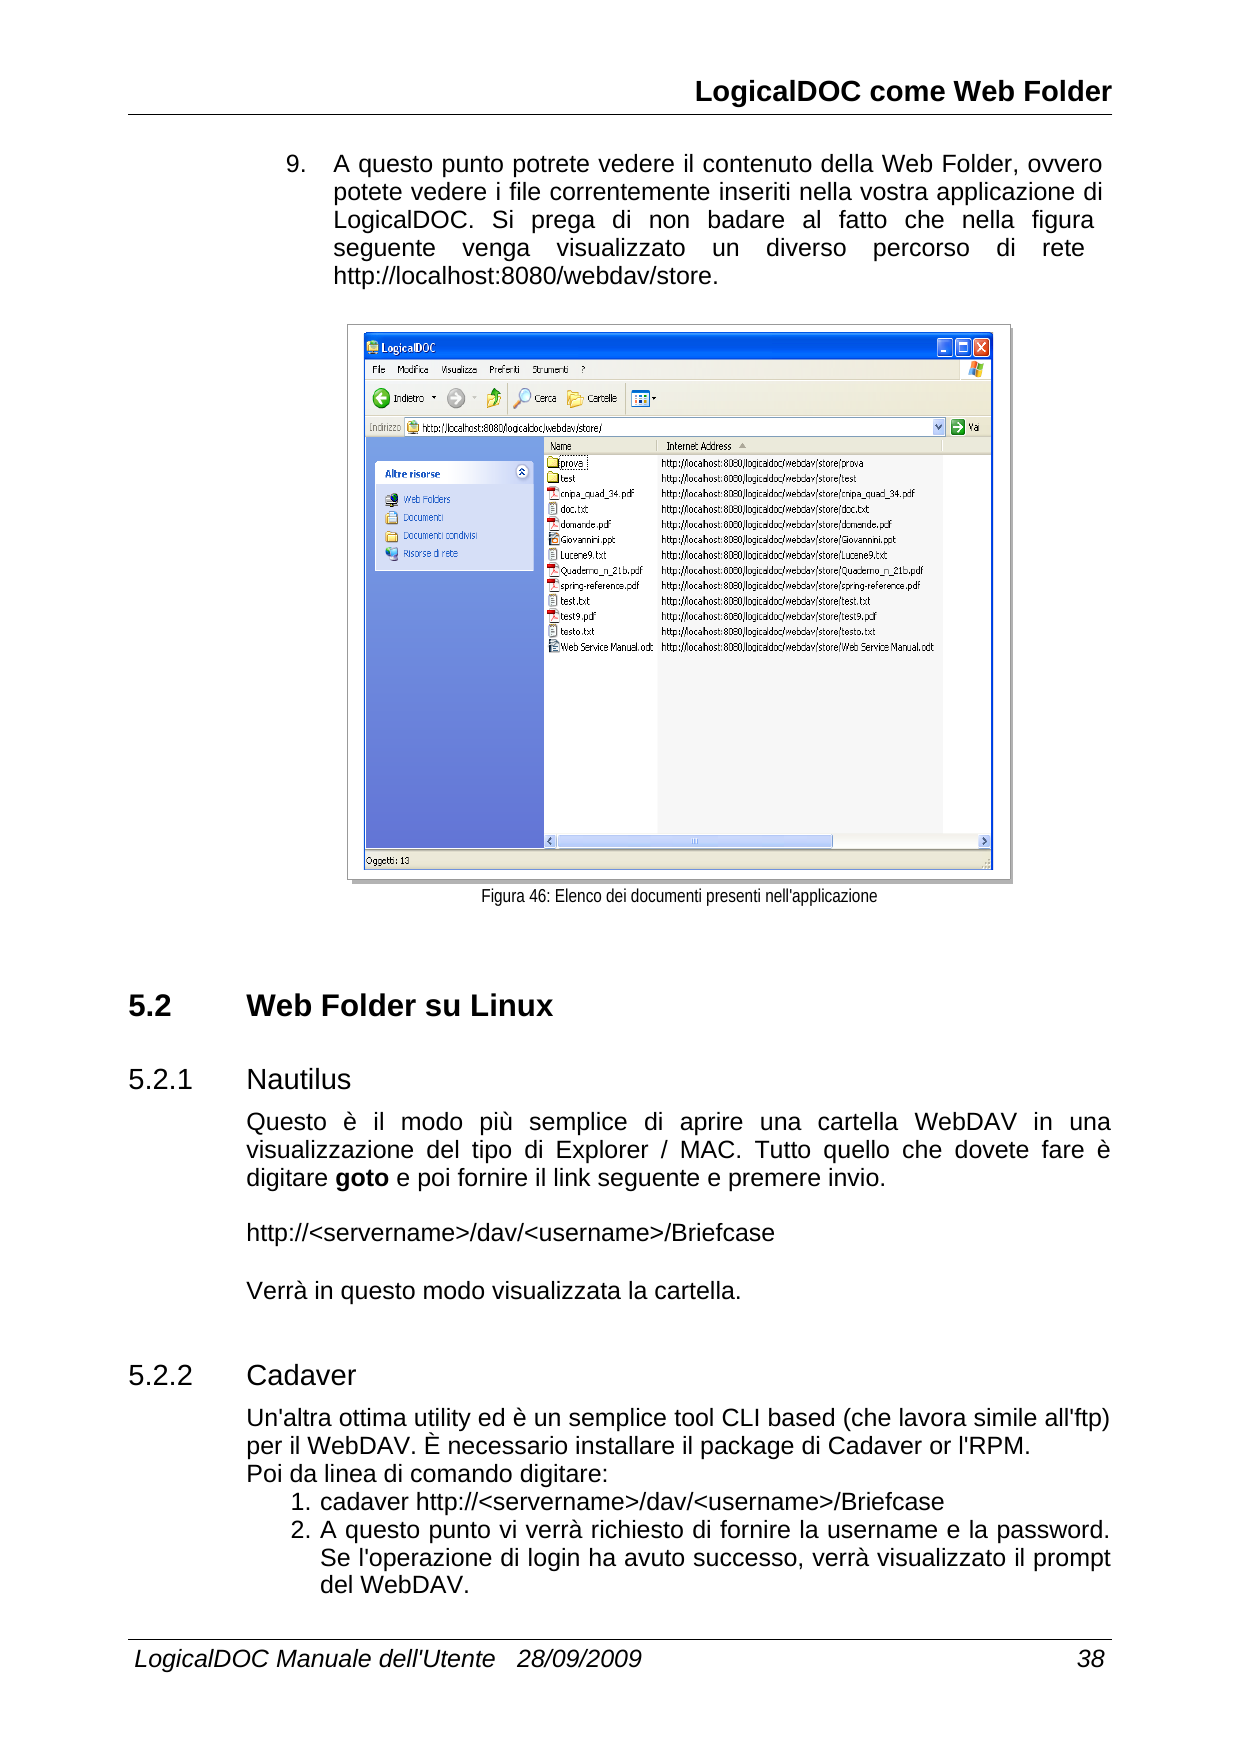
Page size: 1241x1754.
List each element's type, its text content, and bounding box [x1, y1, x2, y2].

subtitle Cadaver [128, 1359, 1112, 1391]
picture [363, 332, 994, 870]
text Poi da linea di comando digitare: [246, 1460, 1112, 1488]
text Verrà in questo modo visualizzata la cartella. [246, 1277, 1112, 1304]
list cadaver http://<servername>/dav/<username>/Briefcase [290, 1488, 1112, 1516]
text http://<servername>/dav/<username>/Briefcase [246, 1219, 1112, 1247]
text Questo è il modo più semplice di aprire una cartella WebDAV in una visualizzazione del tipo di Explorer / MAC. Tutto quello che dovete fare è digitare goto e poi fornire il link seguente e premere invio. [246, 1108, 1112, 1191]
text Un'altra ottima utility ed è un semplice tool CLI based (che lavora simile all'ftp) per il WebDAV. È necessario installare il package di Cadaver or l'RPM. [246, 1404, 1112, 1460]
subtitle Nautilus [128, 1063, 1112, 1095]
text Figura 46: Elenco dei documenti presenti nell'applicazione [347, 880, 1012, 907]
list A questo punto potrete vedere il contenuto della Web Folder, ovvero potete vedere i file correntemente inseriti nella vostra applicazione di LogicalDOC. Si prega di non badare al fatto che nella figura seguente venga visualizzato un diverso percorso di rete http://localhost:8080/webdav/store. [244, 150, 1112, 289]
list A questo punto vi verrà richiesto di fornire la username e la password. Se l'operazione di login ha avuto successo, verrà visualizzato il prompt del WebDAV. [290, 1516, 1112, 1599]
subtitle Web Folder su Linux [128, 988, 1112, 1023]
